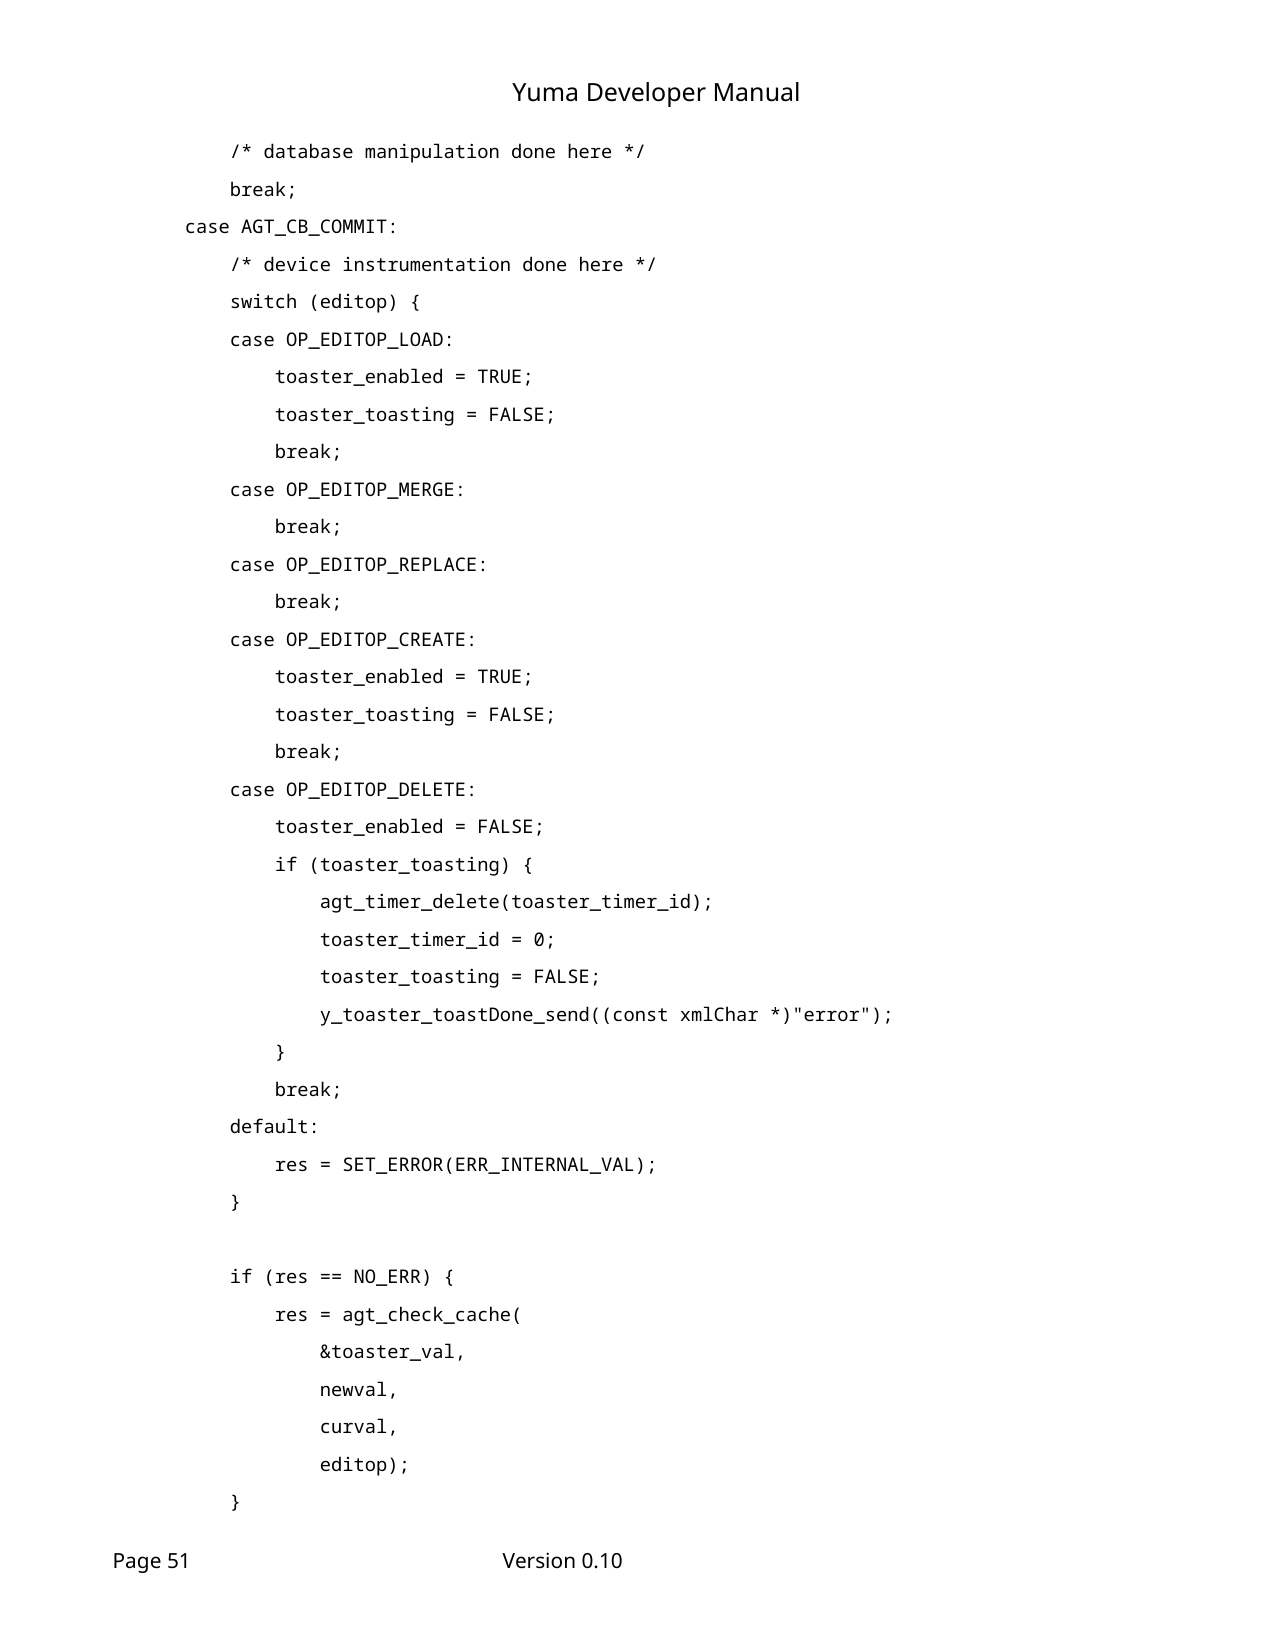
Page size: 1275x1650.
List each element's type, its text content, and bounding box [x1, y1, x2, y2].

text curval, [139, 1413, 1200, 1439]
text toaster_toasting = FALSE; [139, 963, 1200, 989]
text } [139, 1038, 1200, 1064]
text break; [139, 513, 1200, 539]
text case AGT_CB_COMMIT: [139, 213, 1200, 239]
text editop); [139, 1451, 1200, 1477]
text } [139, 1188, 1200, 1214]
text } [139, 1488, 1200, 1514]
text case OP_EDITOP_LOAD: [139, 326, 1200, 352]
text case OP_EDITOP_CREATE: [139, 626, 1200, 652]
text case OP_EDITOP_REPLACE: [139, 551, 1200, 577]
text break; [139, 438, 1200, 464]
text agt_timer_delete(toaster_timer_id); [139, 888, 1200, 914]
text /* database manipulation done here */ [139, 138, 1200, 164]
text newval, [139, 1376, 1200, 1402]
text case OP_EDITOP_DELETE: [139, 776, 1200, 802]
text break; [139, 588, 1200, 614]
text switch (editop) { [139, 288, 1200, 314]
text &toaster_val, [139, 1338, 1200, 1364]
text res = SET_ERROR(ERR_INTERNAL_VAL); [139, 1151, 1200, 1177]
text toaster_enabled = FALSE; [139, 813, 1200, 839]
text y_toaster_toastDone_send((const xmlChar *)"error"); [139, 1001, 1200, 1027]
text toaster_toasting = FALSE; [139, 701, 1200, 727]
text default: [139, 1113, 1200, 1139]
text if (toaster_toasting) { [139, 851, 1200, 877]
text toaster_toasting = FALSE; [139, 401, 1200, 427]
text break; [139, 738, 1200, 764]
text /* device instrumentation done here */ [139, 251, 1200, 277]
text if (res == NO_ERR) { [139, 1263, 1200, 1289]
text break; [139, 176, 1200, 202]
text toaster_enabled = TRUE; [139, 663, 1200, 689]
text res = agt_check_cache( [139, 1301, 1200, 1327]
text break; [139, 1076, 1200, 1102]
text case OP_EDITOP_MERGE: [139, 476, 1200, 502]
text toaster_timer_id = 0; [139, 926, 1200, 952]
text toaster_enabled = TRUE; [139, 363, 1200, 389]
